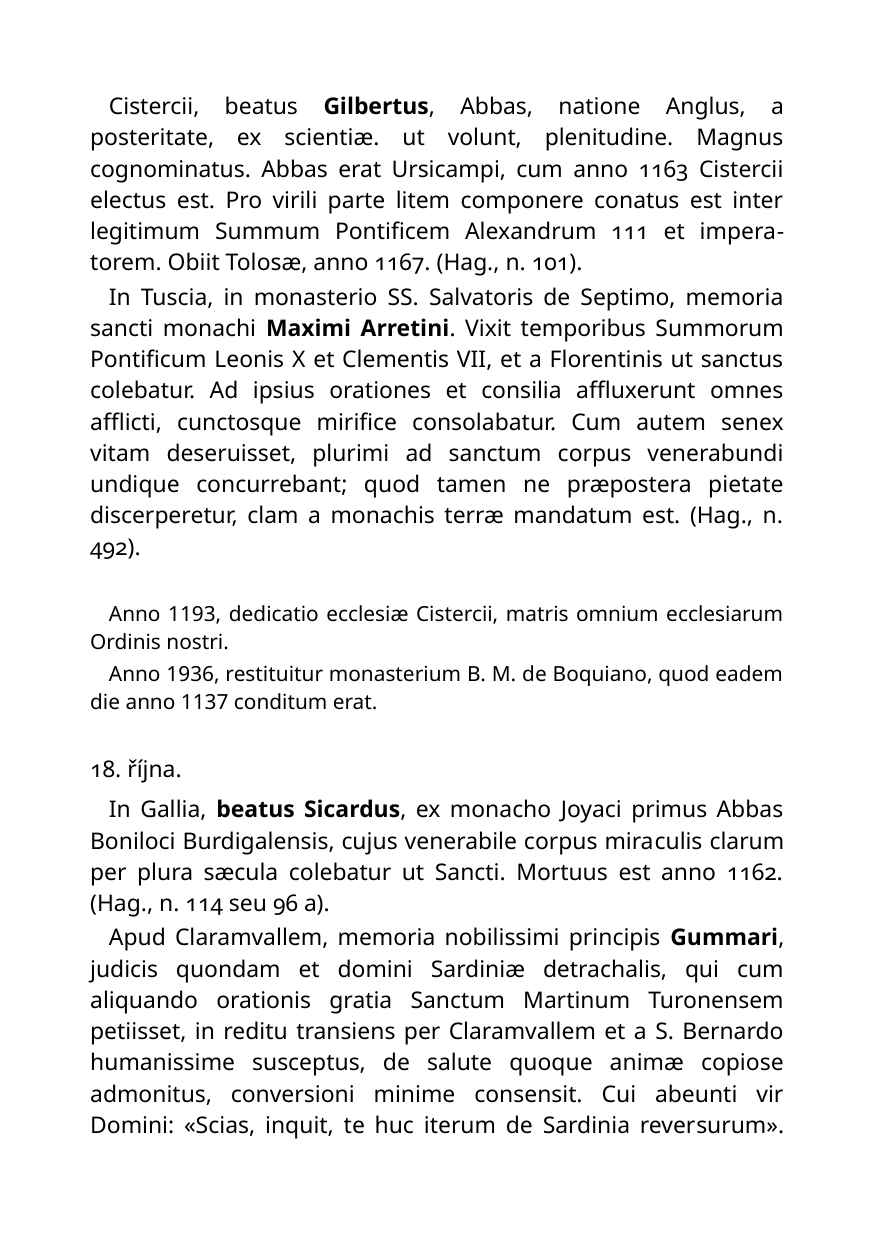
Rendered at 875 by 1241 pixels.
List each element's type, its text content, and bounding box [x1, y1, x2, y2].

text Anno 1936, restituitur monasterium B. M. de Boquiano, quod eadem die anno 1137 conditum erat. [90, 659, 784, 716]
text In Gallia, beatus Sicardus, ex monacho Joyaci primus Abbas Boniloci Burdigalensis, cujus venerabile corpus mira­culis clarum per plura sæcula colebatur ut Sancti. Mortuus est anno 1162. (Hag., n. 114 seu 96 a). [90, 793, 784, 918]
text Cistercii, beatus Gilbertus, Abbas, natione Anglus, a posteritate, ex scientiæ. ut volunt, plenitudine. Magnus cognominatus. Abbas erat Ursicampi, cum anno 1163 Cistercii electus est. Pro virili parte litem componere conatus est inter legitimum Summum Pontificem Alexandrum 111 et impera­torem. Obiit Tolosæ, anno 1167. (Hag., n. 101). [90, 90, 784, 277]
text Anno 1193, dedicatio ecclesiæ Cistercii, matris omnium ecclesiarum Ordinis nostri. [90, 599, 784, 656]
text 18. října. [90, 753, 784, 784]
text In Tuscia, in monasterio SS. Salvatoris de Septimo, memoria sancti monachi Maximi Arretini. Vixit temporibus Summorum Pontificum Leonis X et Clementis VII, et a Florentinis ut sanctus colebatur. Ad ipsius orationes et consilia affluxerunt omnes afflicti, cunctosque mirifice consolabatur. Cum autem senex vitam deseruisset, plurimi ad sanctum corpus venerabundi undique concurrebant; quod tamen ne præpostera pietate discerperetur, clam a monachis terræ mandatum est. (Hag., n. 492). [90, 281, 784, 562]
text Apud Claramvallem, memoria nobilissimi principis Gummari, judicis quondam et domini Sardiniæ detrachalis, qui cum aliquando orationis gratia Sanctum Martinum Turonensem petiisset, in reditu transiens per Claramvallem et a S. Bernardo humanissime susceptus, de salute quoque animæ copiose admonitus, conversioni minime consensit. Cui abeunti vir Domini: «Scias, inquit, te huc iterum de Sardinia rever­surum». [90, 921, 784, 1140]
